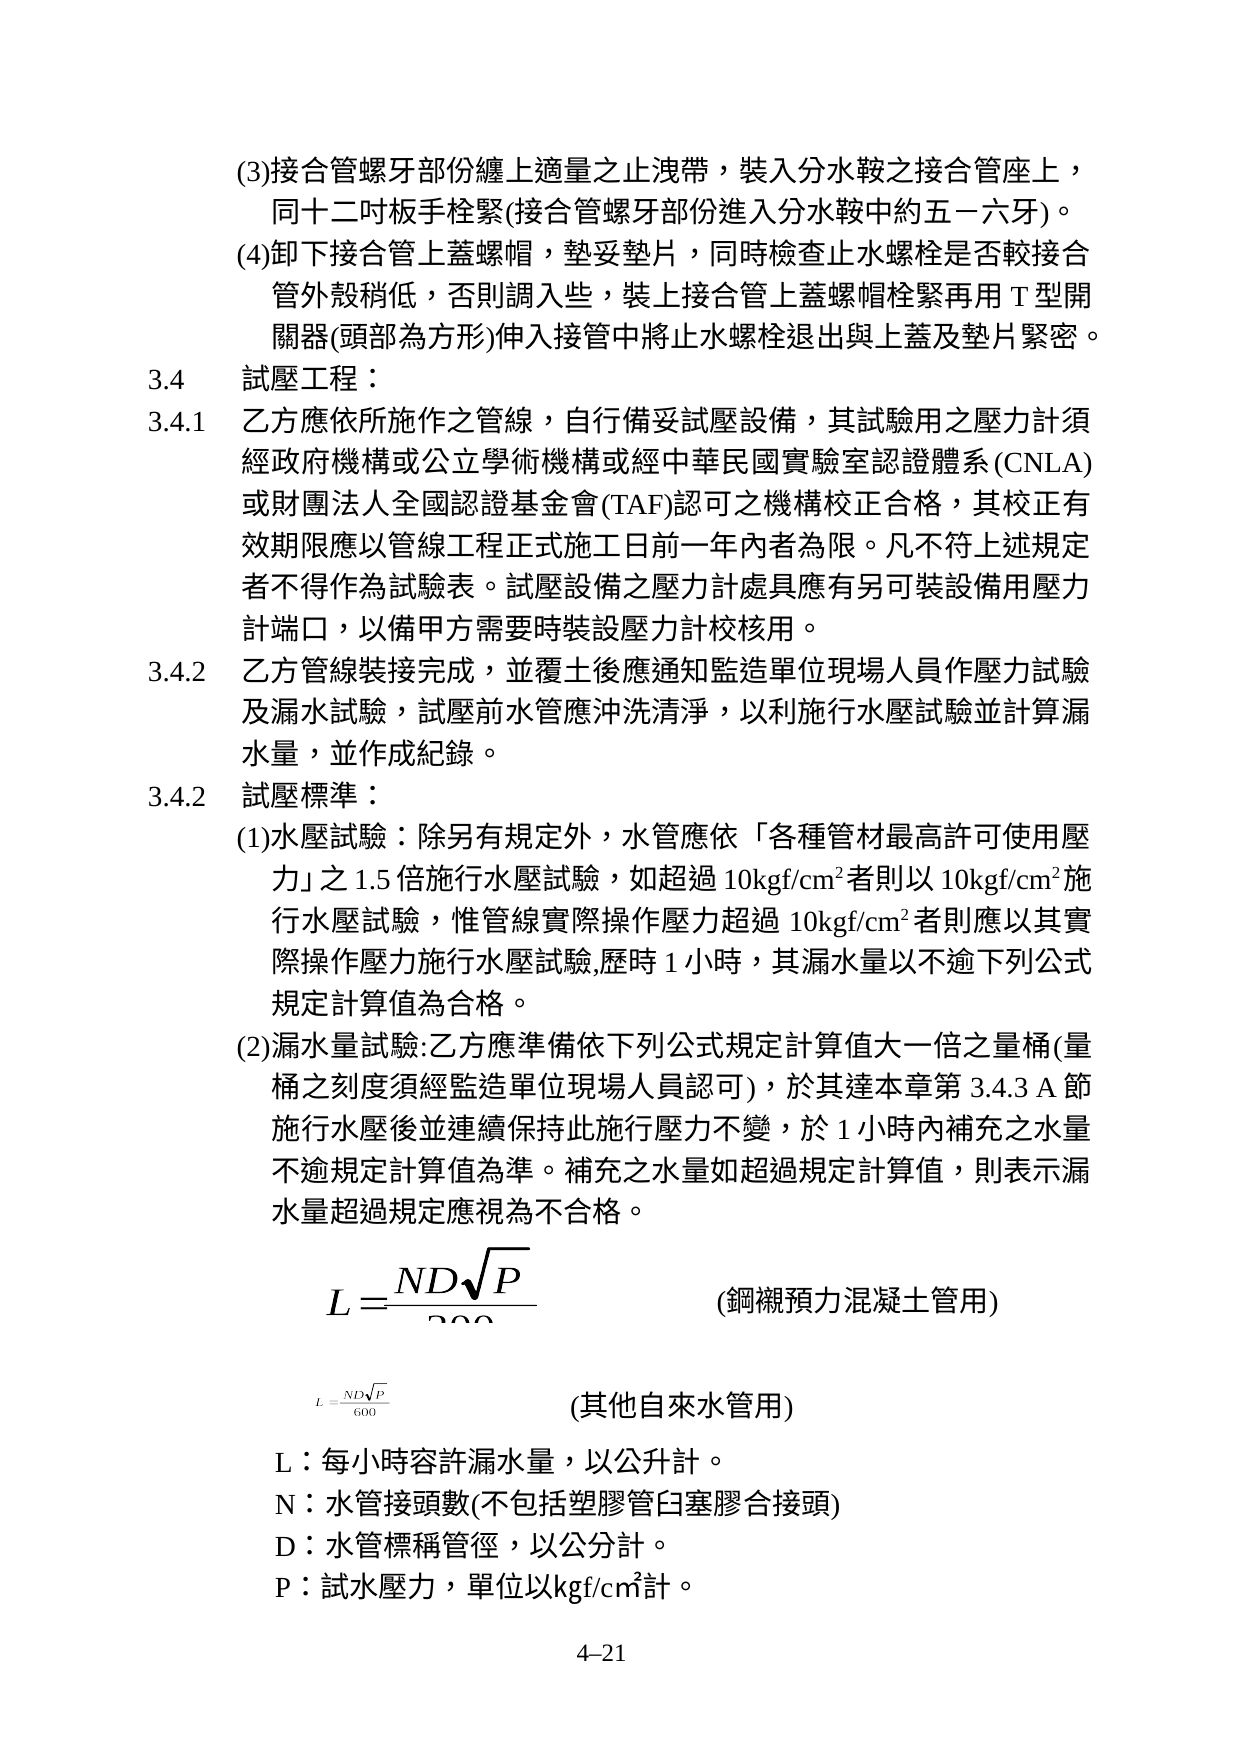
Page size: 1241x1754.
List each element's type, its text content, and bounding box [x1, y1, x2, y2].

text P：試水壓力，單位以㎏f/c㎡計。 [274, 1564, 1092, 1606]
text 3.4.2 試壓標準： [148, 773, 1092, 814]
text (1)水壓試驗：除另有規定外，水管應依「各種管材最高許可使用壓力」之1.5倍施行水壓試驗，如超過10kgf/cm2者則以10kgf/cm2施行水壓試驗，惟管線實際操作壓力超過10kgf/cm2者則應以其實際操作壓力施行水壓試驗,歷時1小時，其漏水量以不逾下列公式規定計算值為合格。 [236, 814, 1092, 1023]
text 3.4 試壓工程： [148, 356, 1092, 398]
text (4)卸下接合管上蓋螺帽，墊妥墊片，同時檢查止水螺栓是否較接合管外殼稍低，否則調入些，裝上接合管上蓋螺帽栓緊再用T型開關器(頭部為方形)伸入接管中將止水螺栓退出與上蓋及墊片緊密。 [236, 231, 1092, 356]
text (3)接合管螺牙部份纏上適量之止洩帶，裝入分水鞍之接合管座上，同十二吋板手栓緊(接合管螺牙部份進入分水鞍中約五－六牙)。 [236, 148, 1092, 231]
text L：每小時容許漏水量，以公升計。 [274, 1439, 1092, 1481]
text 3.4.2 乙方管線裝接完成，並覆土後應通知監造單位現場人員作壓力試驗及漏水試驗，試壓前水管應沖洗清淨，以利施行水壓試驗並計算漏水量，並作成紀錄。 [148, 648, 1092, 773]
text (2)漏水量試驗:乙方應準備依下列公式規定計算值大一倍之量桶(量桶之刻度須經監造單位現場人員認可)，於其達本章第3.4.3 A節施行水壓後並連續保持此施行壓力不變，於1小時內補充之水量不逾規定計算值為準。補充之水量如超過規定計算值，則表示漏水量超過規定應視為不合格。 [236, 1023, 1092, 1231]
text D：水管標稱管徑，以公分計。 [274, 1523, 1092, 1564]
text N：水管接頭數(不包括塑膠管臼塞膠合接頭) [274, 1481, 1092, 1523]
text 3.4.1 乙方應依所施作之管線，自行備妥試壓設備，其試驗用之壓力計須經政府機構或公立學術機構或經中華民國實驗室認證體系(CNLA)或財團法人全國認證基金會(TAF)認可之機構校正合格，其校正有效期限應以管線工程正式施工日前一年內者為限。凡不符上述規定者不得作為試驗表。試壓設備之壓力計處具應有另可裝設備用壓力計端口，以備甲方需要時裝設壓力計校核用。 [148, 398, 1092, 648]
text (鋼襯預力混凝土管用) [310, 1268, 1092, 1323]
text (其他自來水管用) [310, 1373, 1092, 1427]
